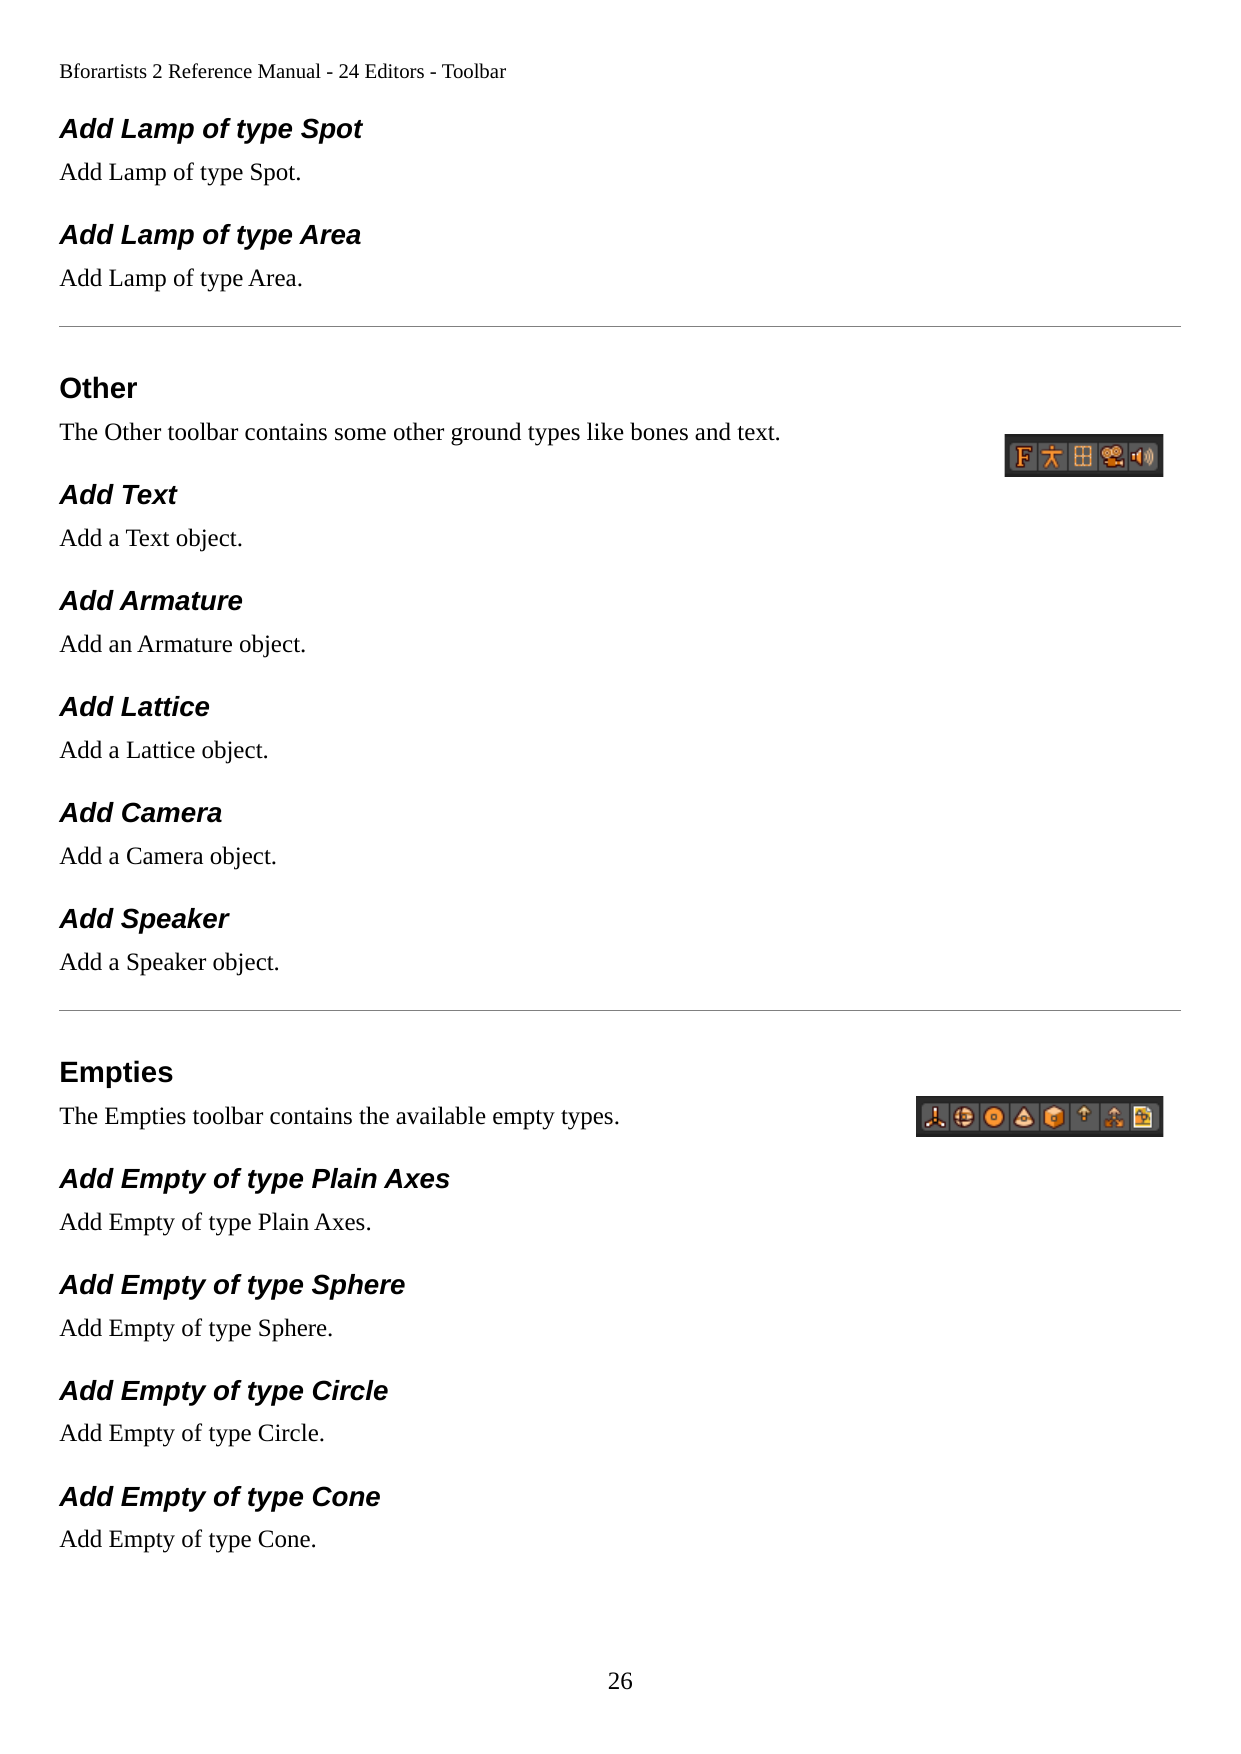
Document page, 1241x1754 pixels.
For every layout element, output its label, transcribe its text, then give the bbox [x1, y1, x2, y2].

text Add Lamp of type Spot. [59, 157, 1181, 186]
text Add Lamp of type Area. [59, 263, 1181, 292]
text Add a Speaker object. [59, 947, 1181, 975]
subtitle Add Lamp of type Spot [59, 113, 1181, 144]
subtitle Add Camera [59, 796, 1181, 828]
subtitle Empties [59, 1054, 1181, 1088]
picture [916, 1096, 1164, 1137]
subtitle Add Lamp of type Area [59, 218, 1181, 250]
subtitle Add Lattice [59, 690, 1181, 722]
text Add Empty of type Circle. [59, 1418, 1181, 1447]
text Add an Armature object. [59, 629, 1181, 658]
text Add a Camera object. [59, 841, 1181, 869]
text The Empties toolbar contains the available empty types. [59, 1101, 916, 1129]
subtitle Add Armature [59, 584, 1181, 616]
subtitle Add Text [59, 478, 1181, 510]
text Add Empty of type Cone. [59, 1524, 1181, 1553]
text Add Empty of type Plain Axes. [59, 1207, 1181, 1235]
subtitle Add Speaker [59, 902, 1181, 934]
text Add a Lattice object. [59, 735, 1181, 763]
text The Other toolbar contains some other ground types like bones and text. [59, 417, 1181, 446]
subtitle Add Empty of type Sphere [59, 1268, 1181, 1300]
text Add Empty of type Sphere. [59, 1313, 1181, 1341]
text Add a Text object. [59, 523, 1181, 552]
subtitle Add Empty of type Plain Axes [59, 1162, 1181, 1194]
subtitle Add Empty of type Circle [59, 1374, 1181, 1406]
subtitle Add Empty of type Cone [59, 1480, 1181, 1512]
picture [1004, 434, 1164, 477]
subtitle Other [59, 371, 1181, 404]
